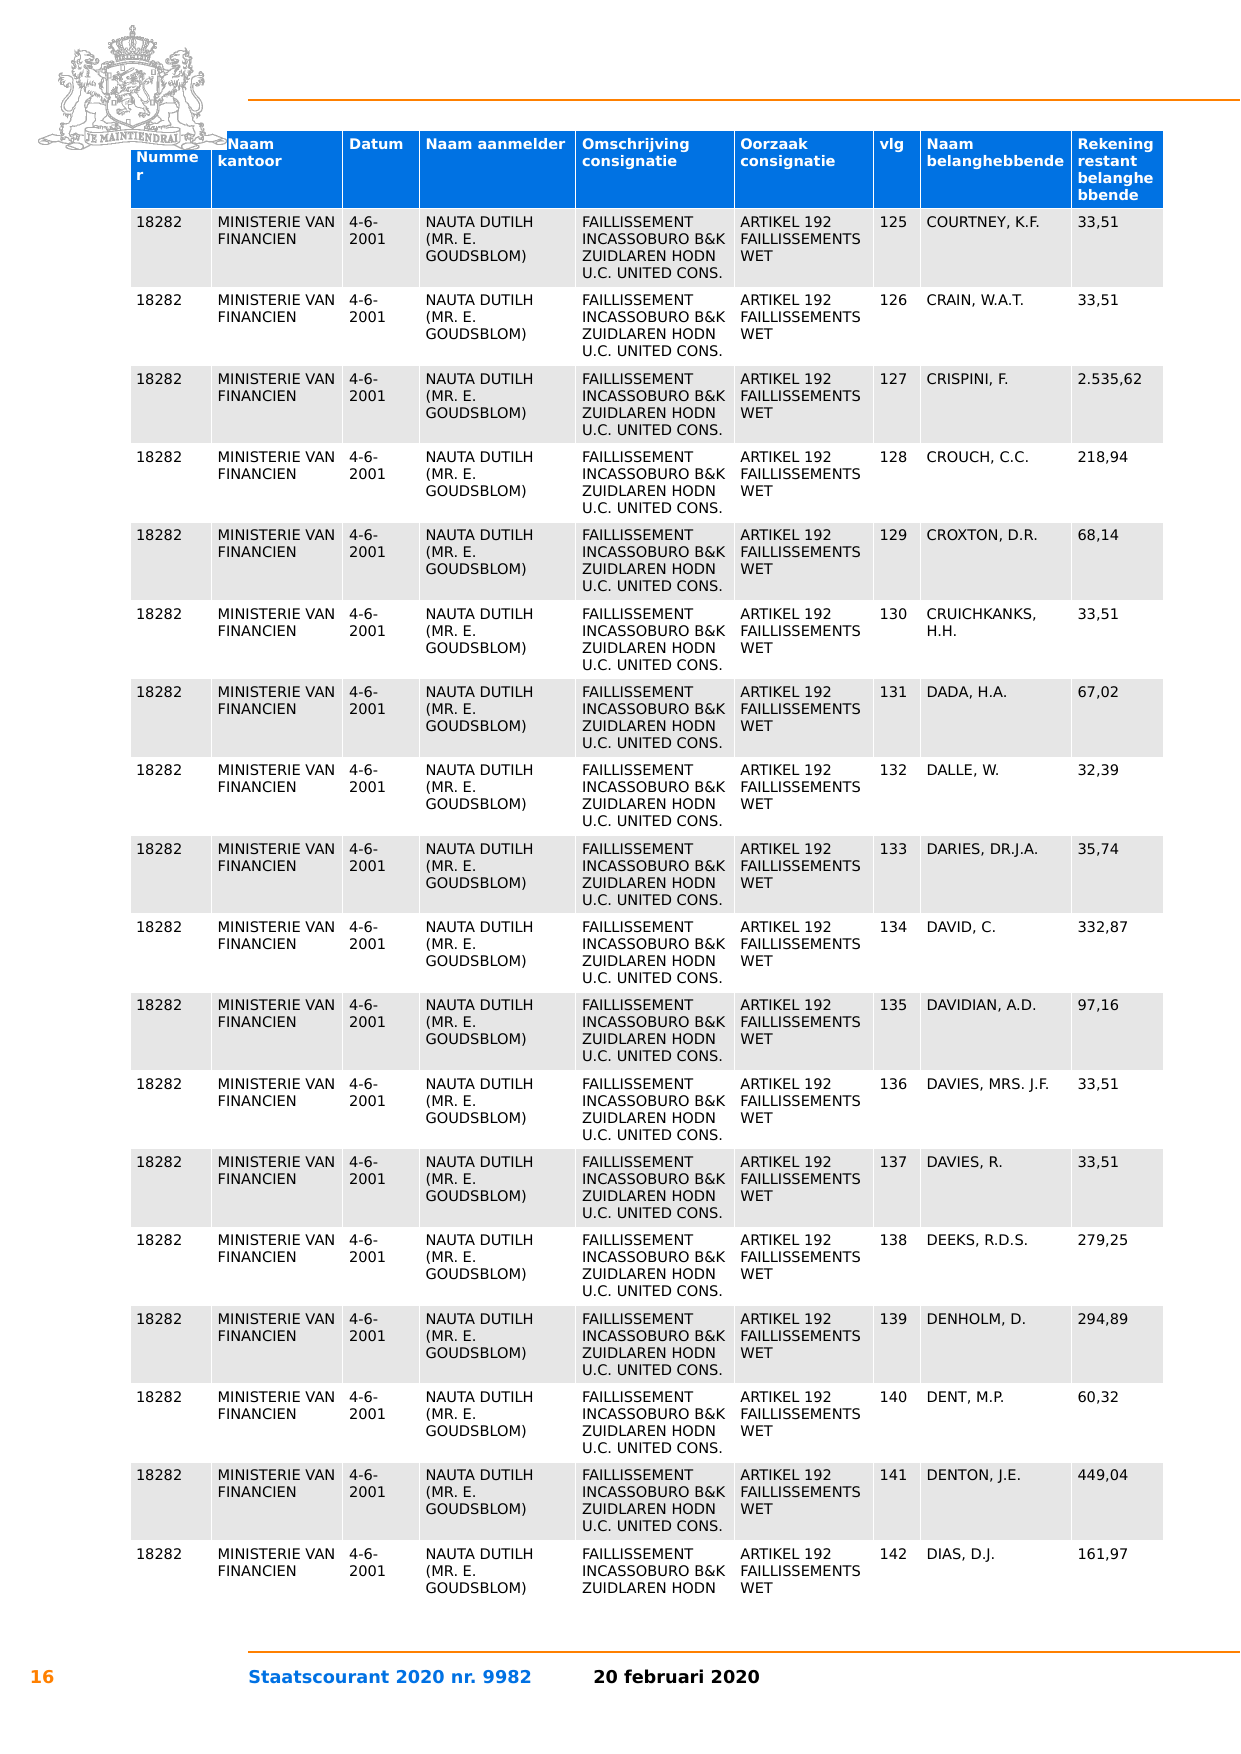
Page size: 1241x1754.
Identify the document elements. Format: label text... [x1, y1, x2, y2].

table_cell ARTIKEL 192 FAILLISSEMENTSWET [735, 1149, 873, 1227]
table_cell NAUTA DUTILH (MR. E. GOUDSBLOM) [420, 444, 575, 522]
table_cell ARTIKEL 192 FAILLISSEMENTSWET [735, 836, 873, 913]
table_cell 18282 [131, 444, 211, 522]
table_cell FAILLISSEMENT INCASSOBURO B&K ZUIDLAREN HODN U.C. UNITED CONS. [576, 1384, 734, 1462]
table_cell ARTIKEL 192 FAILLISSEMENTSWET [735, 523, 873, 600]
table_cell NAUTA DUTILH (MR. E. GOUDSBLOM) [420, 209, 575, 287]
table_cell 140 [874, 1384, 920, 1462]
table_cell 4-6-2001 [343, 288, 419, 365]
table_header Rekening restant belanghebbende [1072, 131, 1163, 208]
table_cell DENT, M.P. [921, 1384, 1071, 1462]
table_header Omschrijving consignatie [576, 131, 734, 208]
table_cell CRAIN, W.A.T. [921, 288, 1071, 365]
table_cell FAILLISSEMENT INCASSOBURO B&K ZUIDLAREN HODN U.C. UNITED CONS. [576, 679, 734, 757]
table_cell FAILLISSEMENT INCASSOBURO B&K ZUIDLAREN HODN U.C. UNITED CONS. [576, 366, 734, 443]
table_cell 2.535,62 [1072, 366, 1163, 443]
table_cell 18282 [131, 1149, 211, 1227]
table_cell 135 [874, 993, 920, 1070]
table_cell NAUTA DUTILH (MR. E. GOUDSBLOM) [420, 1071, 575, 1148]
table_cell 4-6-2001 [343, 1463, 419, 1540]
table_cell MINISTERIE VAN FINANCIEN [212, 366, 342, 443]
table_cell FAILLISSEMENT INCASSOBURO B&K ZUIDLAREN HODN U.C. UNITED CONS. [576, 1149, 734, 1227]
table_cell 134 [874, 914, 920, 992]
table_cell FAILLISSEMENT INCASSOBURO B&K ZUIDLAREN HODN U.C. UNITED CONS. [576, 288, 734, 365]
table_cell NAUTA DUTILH (MR. E. GOUDSBLOM) [420, 993, 575, 1070]
table_cell ARTIKEL 192 FAILLISSEMENTSWET [735, 1228, 873, 1305]
table_cell 4-6-2001 [343, 209, 419, 287]
table_cell 132 [874, 758, 920, 835]
table_header Naam aanmelder [420, 131, 575, 208]
table_cell ARTIKEL 192 FAILLISSEMENTSWET [735, 209, 873, 287]
table_cell 35,74 [1072, 836, 1163, 913]
table_cell 449,04 [1072, 1463, 1163, 1540]
table_cell ARTIKEL 192 FAILLISSEMENTSWET [735, 366, 873, 443]
table_cell 131 [874, 679, 920, 757]
table_cell DAVIES, R. [921, 1149, 1071, 1227]
table_cell MINISTERIE VAN FINANCIEN [212, 1541, 342, 1601]
table_cell FAILLISSEMENT INCASSOBURO B&K ZUIDLAREN HODN U.C. UNITED CONS. [576, 758, 734, 835]
table_cell MINISTERIE VAN FINANCIEN [212, 288, 342, 365]
table_cell 18282 [131, 209, 211, 287]
table_cell 18282 [131, 1306, 211, 1383]
table_cell DEEKS, R.D.S. [921, 1228, 1071, 1305]
table_header vlg [874, 131, 920, 208]
table_cell 18282 [131, 1384, 211, 1462]
table_cell 18282 [131, 1463, 211, 1540]
table_cell 18282 [131, 914, 211, 992]
table_cell MINISTERIE VAN FINANCIEN [212, 1306, 342, 1383]
table_cell NAUTA DUTILH (MR. E. GOUDSBLOM) [420, 1463, 575, 1540]
table_cell 332,87 [1072, 914, 1163, 992]
table_cell 161,97 [1072, 1541, 1163, 1601]
table_cell 294,89 [1072, 1306, 1163, 1383]
table_cell ARTIKEL 192 FAILLISSEMENTSWET [735, 601, 873, 678]
table_cell 33,51 [1072, 1071, 1163, 1148]
table_cell 130 [874, 601, 920, 678]
table_cell 4-6-2001 [343, 1228, 419, 1305]
table_cell 32,39 [1072, 758, 1163, 835]
table_cell ARTIKEL 192 FAILLISSEMENTSWET [735, 1463, 873, 1540]
table_cell 4-6-2001 [343, 601, 419, 678]
table_cell 133 [874, 836, 920, 913]
table_cell 4-6-2001 [343, 758, 419, 835]
table_cell 18282 [131, 366, 211, 443]
table_cell 18282 [131, 523, 211, 600]
table_cell 18282 [131, 758, 211, 835]
table_cell 138 [874, 1228, 920, 1305]
picture [38, 25, 227, 150]
table_cell 4-6-2001 [343, 993, 419, 1070]
table_cell MINISTERIE VAN FINANCIEN [212, 758, 342, 835]
table_cell ARTIKEL 192 FAILLISSEMENTSWET [735, 1384, 873, 1462]
table_cell 33,51 [1072, 288, 1163, 365]
table_cell NAUTA DUTILH (MR. E. GOUDSBLOM) [420, 288, 575, 365]
table_cell 4-6-2001 [343, 1071, 419, 1148]
table_cell DAVIDIAN, A.D. [921, 993, 1071, 1070]
table_cell 125 [874, 209, 920, 287]
table_cell NAUTA DUTILH (MR. E. GOUDSBLOM) [420, 1384, 575, 1462]
table_cell CROUCH, C.C. [921, 444, 1071, 522]
table_cell MINISTERIE VAN FINANCIEN [212, 523, 342, 600]
table_cell FAILLISSEMENT INCASSOBURO B&K ZUIDLAREN HODN U.C. UNITED CONS. [576, 1463, 734, 1540]
table_cell FAILLISSEMENT INCASSOBURO B&K ZUIDLAREN HODN U.C. UNITED CONS. [576, 444, 734, 522]
table_cell FAILLISSEMENT INCASSOBURO B&K ZUIDLAREN HODN U.C. UNITED CONS. [576, 993, 734, 1070]
table_cell ARTIKEL 192 FAILLISSEMENTSWET [735, 1306, 873, 1383]
table_cell ARTIKEL 192 FAILLISSEMENTSWET [735, 914, 873, 992]
table_cell ARTIKEL 192 FAILLISSEMENTSWET [735, 1071, 873, 1148]
table_cell DAVIES, MRS. J.F. [921, 1071, 1071, 1148]
table_header Naam belanghebbende [921, 131, 1071, 208]
table_cell ARTIKEL 192 FAILLISSEMENTSWET [735, 444, 873, 522]
table_cell FAILLISSEMENT INCASSOBURO B&K ZUIDLAREN HODN U.C. UNITED CONS. [576, 1071, 734, 1148]
table_cell 4-6-2001 [343, 914, 419, 992]
table_cell DADA, H.A. [921, 679, 1071, 757]
table_cell MINISTERIE VAN FINANCIEN [212, 1463, 342, 1540]
table_cell 127 [874, 366, 920, 443]
table_cell FAILLISSEMENT INCASSOBURO B&K ZUIDLAREN HODN U.C. UNITED CONS. [576, 1228, 734, 1305]
table_cell ARTIKEL 192 FAILLISSEMENTSWET [735, 679, 873, 757]
table_cell 128 [874, 444, 920, 522]
table_cell 18282 [131, 1228, 211, 1305]
table_cell 4-6-2001 [343, 836, 419, 913]
table_cell NAUTA DUTILH (MR. E. GOUDSBLOM) [420, 1228, 575, 1305]
table_cell 68,14 [1072, 523, 1163, 600]
table_cell 142 [874, 1541, 920, 1601]
table_cell FAILLISSEMENT INCASSOBURO B&K ZUIDLAREN HODN U.C. UNITED CONS. [576, 523, 734, 600]
table_cell MINISTERIE VAN FINANCIEN [212, 444, 342, 522]
table_cell 18282 [131, 836, 211, 913]
table_cell 279,25 [1072, 1228, 1163, 1305]
table_cell 141 [874, 1463, 920, 1540]
table_cell NAUTA DUTILH (MR. E. GOUDSBLOM) [420, 1149, 575, 1227]
table_cell 4-6-2001 [343, 366, 419, 443]
table_cell 33,51 [1072, 601, 1163, 678]
table_cell MINISTERIE VAN FINANCIEN [212, 914, 342, 992]
table_cell 33,51 [1072, 209, 1163, 287]
table_cell 18282 [131, 993, 211, 1070]
table_header Oorzaak consignatie [735, 131, 873, 208]
table_cell 4-6-2001 [343, 1306, 419, 1383]
table_cell 4-6-2001 [343, 1541, 419, 1601]
table_cell FAILLISSEMENT INCASSOBURO B&K ZUIDLAREN HODN U.C. UNITED CONS. [576, 836, 734, 913]
table_cell NAUTA DUTILH (MR. E. GOUDSBLOM) [420, 1541, 575, 1601]
table_cell MINISTERIE VAN FINANCIEN [212, 1228, 342, 1305]
table_cell 139 [874, 1306, 920, 1383]
table_cell NAUTA DUTILH (MR. E. GOUDSBLOM) [420, 1306, 575, 1383]
table_cell NAUTA DUTILH (MR. E. GOUDSBLOM) [420, 523, 575, 600]
table_cell 18282 [131, 679, 211, 757]
table_cell CRUICHKANKS, H.H. [921, 601, 1071, 678]
table_cell 18282 [131, 1071, 211, 1148]
table_cell MINISTERIE VAN FINANCIEN [212, 601, 342, 678]
table_cell ARTIKEL 192 FAILLISSEMENTSWET [735, 993, 873, 1070]
table_cell NAUTA DUTILH (MR. E. GOUDSBLOM) [420, 601, 575, 678]
table_cell FAILLISSEMENT INCASSOBURO B&K ZUIDLAREN HODN U.C. UNITED CONS. [576, 601, 734, 678]
table_cell DENTON, J.E. [921, 1463, 1071, 1540]
table_header Datum [343, 131, 419, 208]
table_cell ARTIKEL 192 FAILLISSEMENTSWET [735, 1541, 873, 1601]
table_cell NAUTA DUTILH (MR. E. GOUDSBLOM) [420, 914, 575, 992]
table_cell 137 [874, 1149, 920, 1227]
table_cell ARTIKEL 192 FAILLISSEMENTSWET [735, 288, 873, 365]
table_cell 4-6-2001 [343, 679, 419, 757]
table_cell NAUTA DUTILH (MR. E. GOUDSBLOM) [420, 679, 575, 757]
table_header Naam kantoor [212, 131, 342, 208]
table_cell MINISTERIE VAN FINANCIEN [212, 1384, 342, 1462]
table_cell 18282 [131, 1541, 211, 1601]
table_cell MINISTERIE VAN FINANCIEN [212, 679, 342, 757]
table_cell 136 [874, 1071, 920, 1148]
table_cell MINISTERIE VAN FINANCIEN [212, 993, 342, 1070]
table_cell 129 [874, 523, 920, 600]
table_cell 4-6-2001 [343, 1149, 419, 1227]
table_cell MINISTERIE VAN FINANCIEN [212, 836, 342, 913]
table_cell 4-6-2001 [343, 444, 419, 522]
table_cell MINISTERIE VAN FINANCIEN [212, 209, 342, 287]
table_cell 126 [874, 288, 920, 365]
table_cell 4-6-2001 [343, 523, 419, 600]
table_cell DALLE, W. [921, 758, 1071, 835]
table_cell 18282 [131, 601, 211, 678]
table_cell NAUTA DUTILH (MR. E. GOUDSBLOM) [420, 758, 575, 835]
table_cell MINISTERIE VAN FINANCIEN [212, 1071, 342, 1148]
table_cell DIAS, D.J. [921, 1541, 1071, 1601]
table_cell 18282 [131, 288, 211, 365]
table_cell CRISPINI, F. [921, 366, 1071, 443]
table_cell 33,51 [1072, 1149, 1163, 1227]
table_cell DAVID, C. [921, 914, 1071, 992]
table_cell COURTNEY, K.F. [921, 209, 1071, 287]
table_cell NAUTA DUTILH (MR. E. GOUDSBLOM) [420, 366, 575, 443]
table_cell MINISTERIE VAN FINANCIEN [212, 1149, 342, 1227]
table_cell FAILLISSEMENT INCASSOBURO B&K ZUIDLAREN HODN U.C. UNITED CONS. [576, 914, 734, 992]
table_cell DENHOLM, D. [921, 1306, 1071, 1383]
table_cell FAILLISSEMENT INCASSOBURO B&K ZUIDLAREN HODN U.C. UNITED CONS. [576, 209, 734, 287]
table_cell 218,94 [1072, 444, 1163, 522]
table_cell CROXTON, D.R. [921, 523, 1071, 600]
table_cell 67,02 [1072, 679, 1163, 757]
table_cell ARTIKEL 192 FAILLISSEMENTSWET [735, 758, 873, 835]
table_cell 4-6-2001 [343, 1384, 419, 1462]
table_cell 97,16 [1072, 993, 1163, 1070]
table_cell NAUTA DUTILH (MR. E. GOUDSBLOM) [420, 836, 575, 913]
table_cell DARIES, DR.J.A. [921, 836, 1071, 913]
table_cell 60,32 [1072, 1384, 1163, 1462]
table_cell FAILLISSEMENT INCASSOBURO B&K ZUIDLAREN HODN U.C. UNITED CONS. [576, 1306, 734, 1383]
table_cell FAILLISSEMENT INCASSOBURO B&K ZUIDLAREN HODN [576, 1541, 734, 1601]
table_header Nummer [131, 150, 211, 208]
